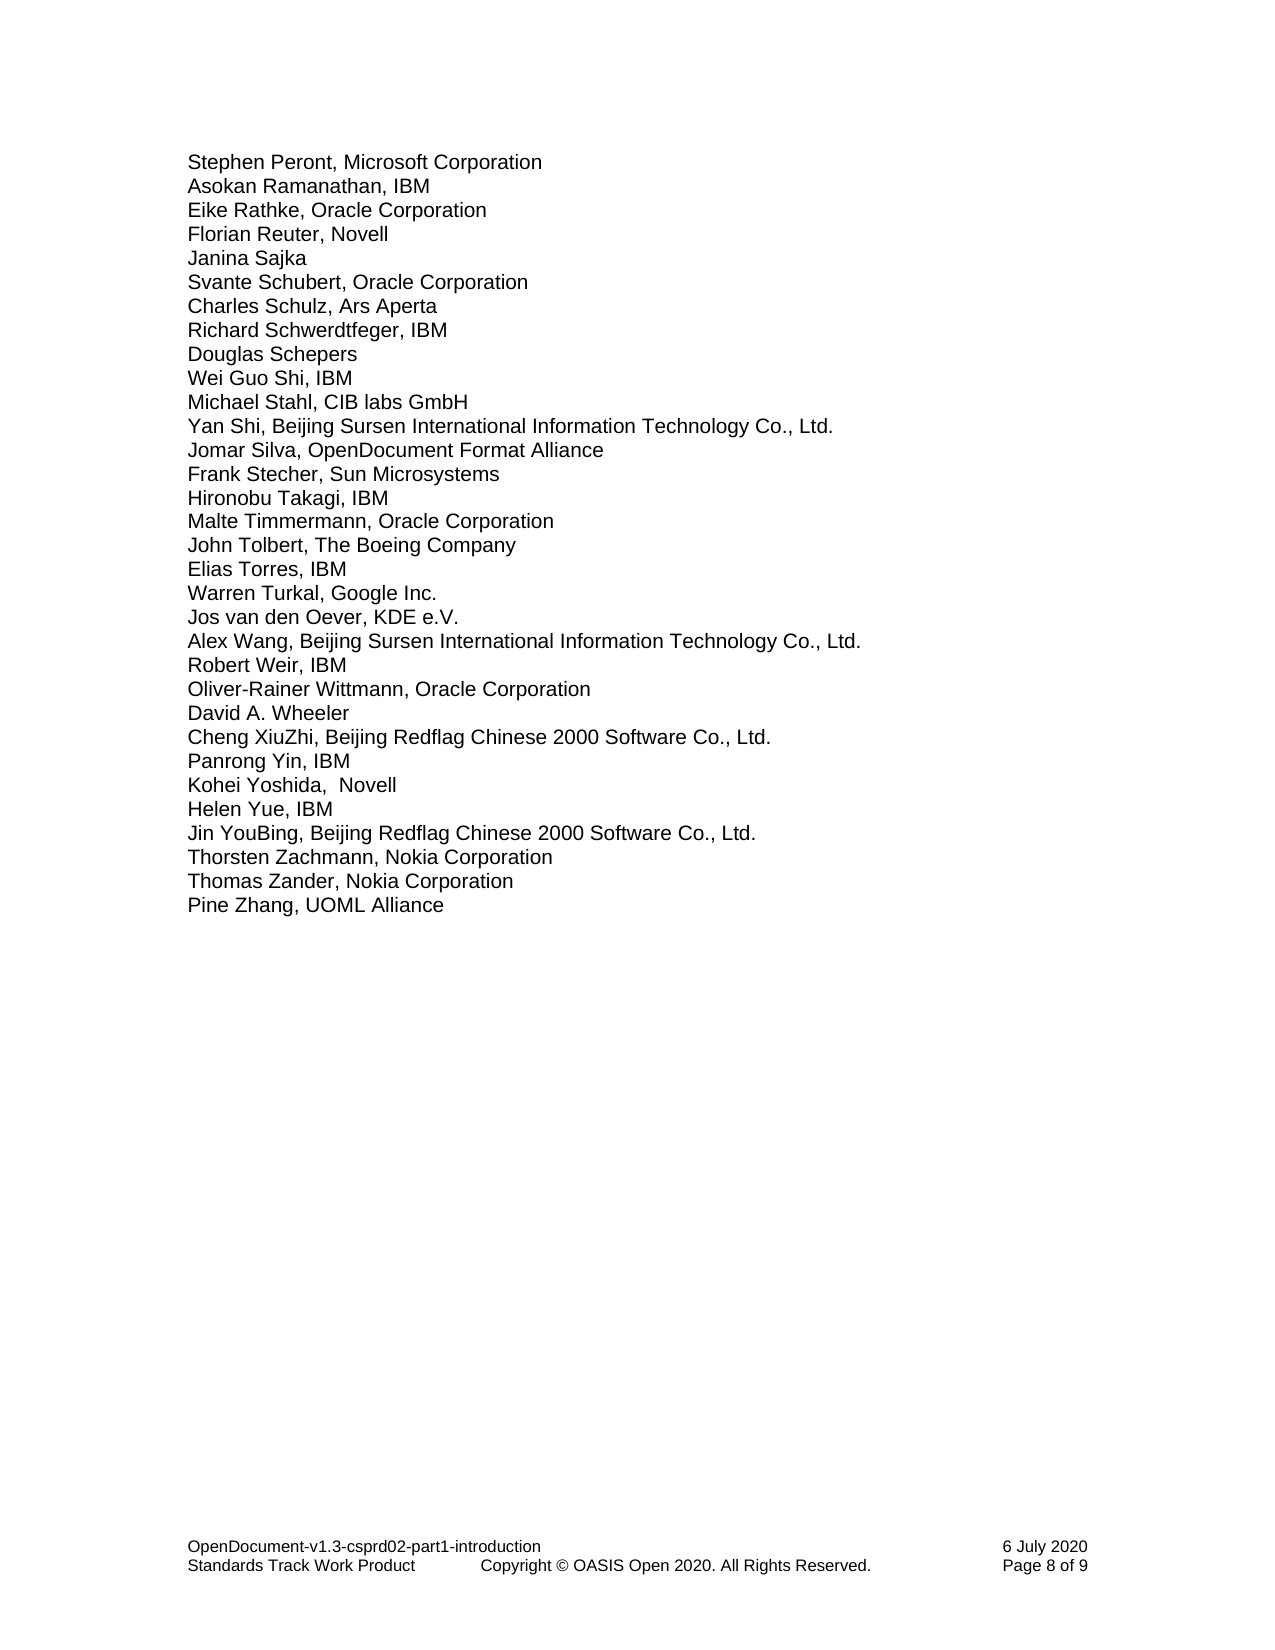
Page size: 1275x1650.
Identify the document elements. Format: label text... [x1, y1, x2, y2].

text Douglas Schepers [187, 342, 1088, 366]
text Thorsten Zachmann, Nokia Corporation [187, 845, 1088, 869]
text Alex Wang, Beijing Sursen International Information Technology Co., Ltd. [187, 629, 1088, 653]
text Janina Sajka [187, 246, 1088, 270]
text Helen Yue, IBM [187, 797, 1088, 821]
text Eike Rathke, Oracle Corporation [187, 198, 1088, 222]
text John Tolbert, The Boeing Company [187, 533, 1088, 557]
text Robert Weir, IBM [187, 653, 1088, 677]
text Jomar Silva, OpenDocument Format Alliance [187, 437, 1088, 461]
text Jos van den Oever, KDE e.V. [187, 605, 1088, 629]
text Frank Stecher, Sun Microsystems [187, 461, 1088, 485]
text Malte Timmermann, Oracle Corporation [187, 509, 1088, 533]
text Thomas Zander, Nokia Corporation [187, 869, 1088, 893]
text Cheng XiuZhi, Beijing Redflag Chinese 2000 Software Co., Ltd. [187, 725, 1088, 749]
text Pine Zhang, UOML Alliance [187, 893, 1088, 917]
text Oliver-Rainer Wittmann, Oracle Corporation [187, 677, 1088, 701]
text Warren Turkal, Google Inc. [187, 581, 1088, 605]
text David A. Wheeler [187, 701, 1088, 725]
text Charles Schulz, Ars Aperta [187, 294, 1088, 318]
text Yan Shi, Beijing Sursen International Information Technology Co., Ltd. [187, 413, 1088, 437]
text Wei Guo Shi, IBM [187, 366, 1088, 389]
text Hironobu Takagi, IBM [187, 485, 1088, 509]
text Richard Schwerdtfeger, IBM [187, 318, 1088, 342]
text Elias Torres, IBM [187, 557, 1088, 581]
text Stephen Peront, Microsoft Corporation [187, 150, 1088, 174]
text Jin YouBing, Beijing Redflag Chinese 2000 Software Co., Ltd. [187, 821, 1088, 845]
text Kohei Yoshida, Novell [187, 773, 1088, 797]
text Asokan Ramanathan, IBM [187, 174, 1088, 198]
text Florian Reuter, Novell [187, 222, 1088, 246]
text Panrong Yin, IBM [187, 749, 1088, 773]
text Svante Schubert, Oracle Corporation [187, 270, 1088, 294]
text Michael Stahl, CIB labs GmbH [187, 389, 1088, 413]
